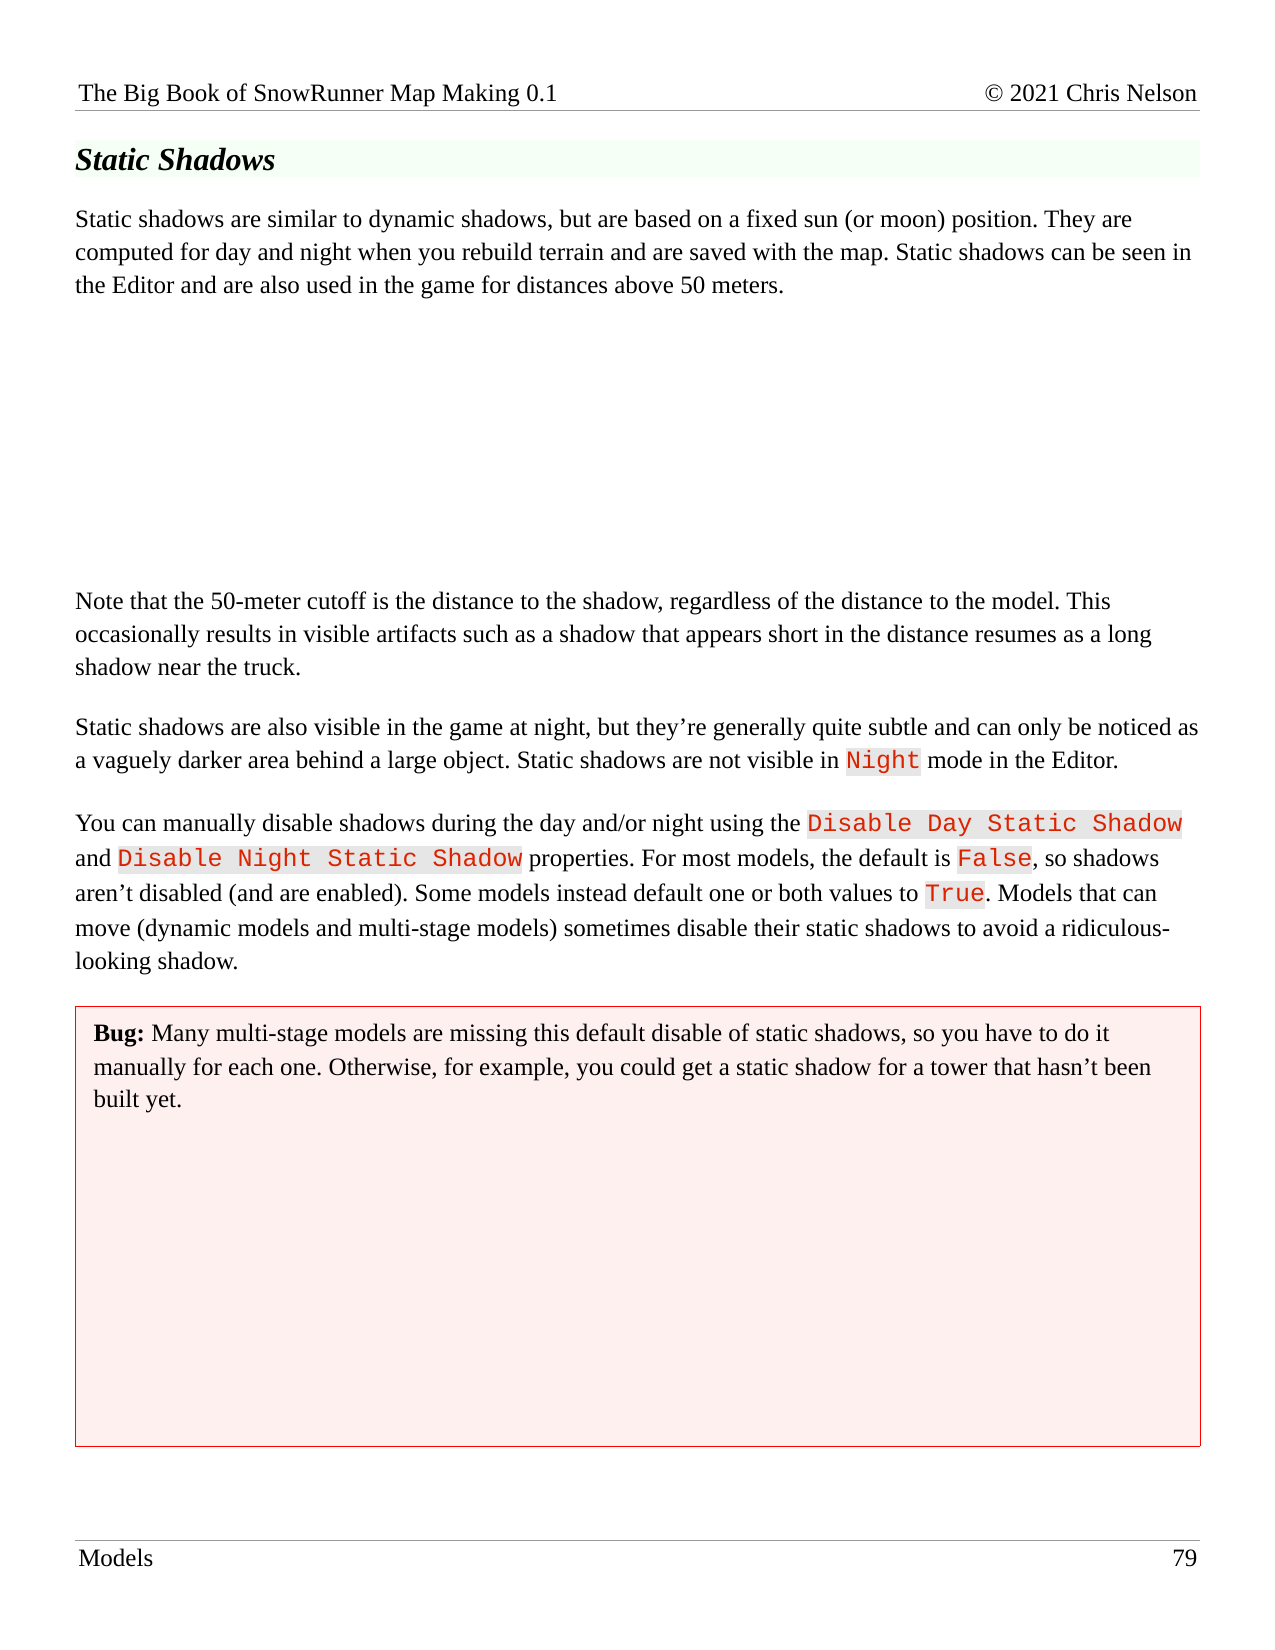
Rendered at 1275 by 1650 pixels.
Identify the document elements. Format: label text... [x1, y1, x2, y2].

text Static shadows are similar to dynamic shadows, but are based on a fixed sun (or moon) position. They are computed for day and night when you rebuild terrain and are saved with the map. Static shadows can be seen in the Editor and are also used in the game for distances above 50 meters. [75, 204, 1200, 298]
text Note that the 50-meter cutoff is the distance to the shadow, regardless of the distance to the model. This occasionally results in visible artifacts such as a shadow that appears short in the distance resumes as a long shadow near the truck. [75, 586, 1200, 681]
text You can manually disable shadows during the day and/or night using the Disable Day Static Shadow and Disable Night Static Shadow properties. For most models, the default is False, so shadows aren’t disabled (and are enabled). Some models instead default one or both values to True. Models that can move (dynamic models and multi-stage models) sometimes disable their static shadows to avoid a ridiculous-looking shadow. [75, 808, 1200, 975]
list Many multi-stage models are missing this default disable of static shadows, so you have to do it manually for each one. Otherwise, for example, you could get a static shadow for a tower that hasn’t been built yet. [76, 1007, 1200, 1113]
subtitle Static Shadows [75, 140, 1200, 177]
text Static shadows are also visible in the game at night, but they’re generally quite subtle and can only be noticed as a vaguely darker area behind a large object. Static shadows are not visible in Night mode in the Editor. [75, 712, 1200, 776]
